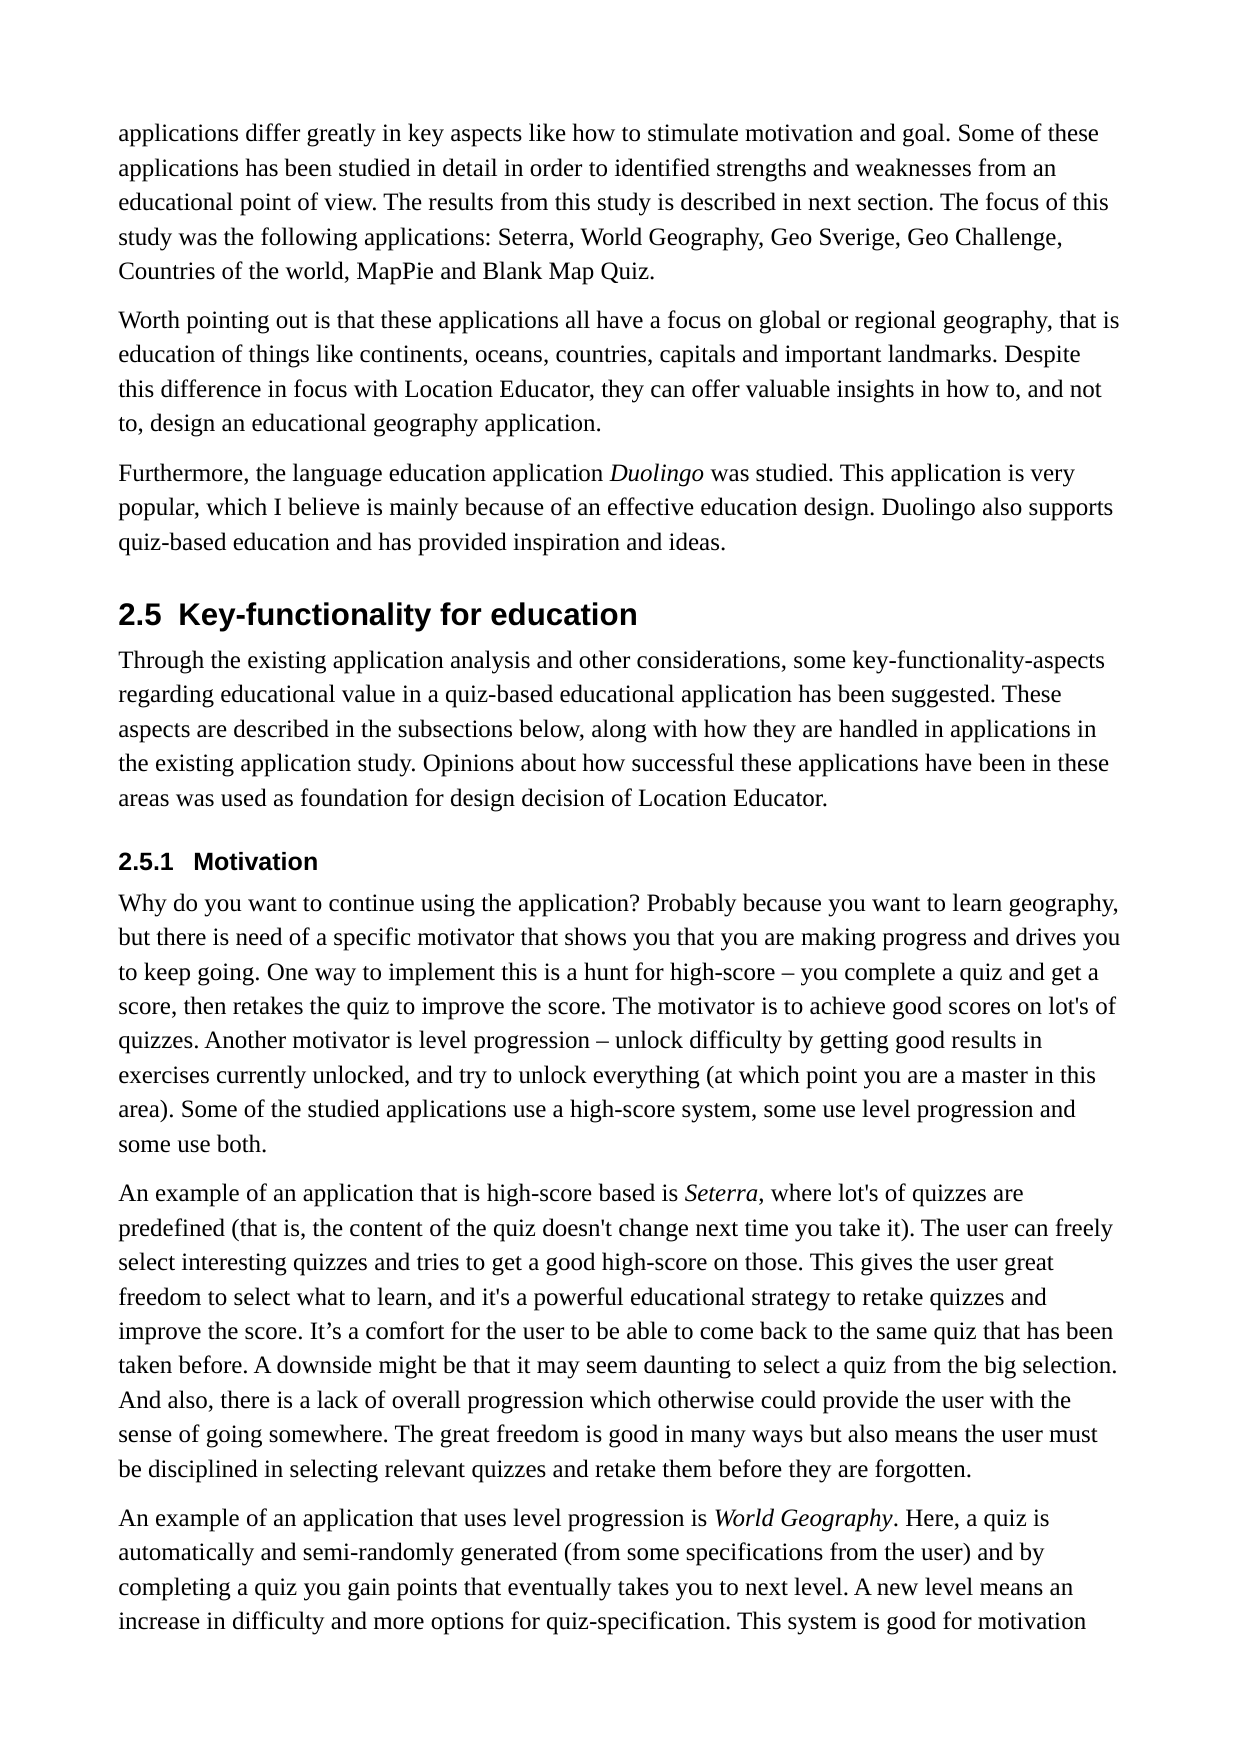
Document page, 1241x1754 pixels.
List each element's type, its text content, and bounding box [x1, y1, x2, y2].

text applications differ greatly in key aspects like how to stimulate motivation and goal. Some of these applications has been studied in detail in order to identified strengths and weaknesses from an educational point of view. The results from this study is described in next section. The focus of this study was the following applications: Seterra, World Geography, Geo Sverige, Geo Challenge, Countries of the world, MapPie and Blank Map Quiz. [118, 118, 1122, 285]
subtitle Key-functionality for education [118, 596, 1122, 632]
text Furthermore, the language education application Duolingo was studied. This application is very popular, which I believe is mainly because of an effective education design. Duolingo also supports quiz-based education and has provided inspiration and ideas. [118, 458, 1122, 555]
text Why do you want to continue using the application? Probably because you want to learn geography, but there is need of a specific motivator that shows you that you are making progress and drives you to keep going. One way to implement this is a hunt for high-score – you complete a quiz and get a score, then retakes the quiz to improve the score. The motivator is to achieve good scores on lot's of quizzes. Another motivator is level progression – unlock difficulty by getting good results in exercises currently unlocked, and try to unlock everything (at which point you are a master in this area). Some of the studied applications use a high-score system, some use level progression and some use both. [118, 888, 1122, 1158]
text An example of an application that uses level progression is World Geography. Here, a quiz is automatically and semi-randomly generated (from some specifications from the user) and by completing a quiz you gain points that eventually takes you to next level. A new level means an increase in difficulty and more options for quiz-specification. This system is good for motivation [118, 1503, 1122, 1635]
text An example of an application that is high-score based is Seterra, where lot's of quizzes are predefined (that is, the content of the quiz doesn't change next time you take it). The user can freely select interesting quizzes and tries to get a good high-score on those. This gives the user great freedom to select what to learn, and it's a powerful educational strategy to retake quizzes and improve the score. It’s a comfort for the user to be able to come back to the same quiz that has been taken before. A downside might be that it may seem daunting to select a quiz from the big selection. And also, there is a lack of overall progression which otherwise could provide the user with the sense of going somewhere. The great freedom is good in many ways but also means the user must be disciplined in selecting relevant quizzes and retake them before they are forgotten. [118, 1178, 1122, 1483]
text Worth pointing out is that these applications all have a focus on global or regional geography, that is education of things like continents, oceans, countries, capitals and important landmarks. Despite this difference in focus with Location Educator, they can offer valuable insights in how to, and not to, design an educational geography application. [118, 305, 1122, 437]
subtitle Motivation [118, 846, 1122, 875]
text Through the existing application analysis and other considerations, some key-functionality-aspects regarding educational value in a quiz-based educational application has been suggested. These aspects are described in the subsections below, along with how they are handled in applications in the existing application study. Opinions about how successful these applications have been in these areas was used as foundation for design decision of Location Educator. [118, 645, 1122, 812]
